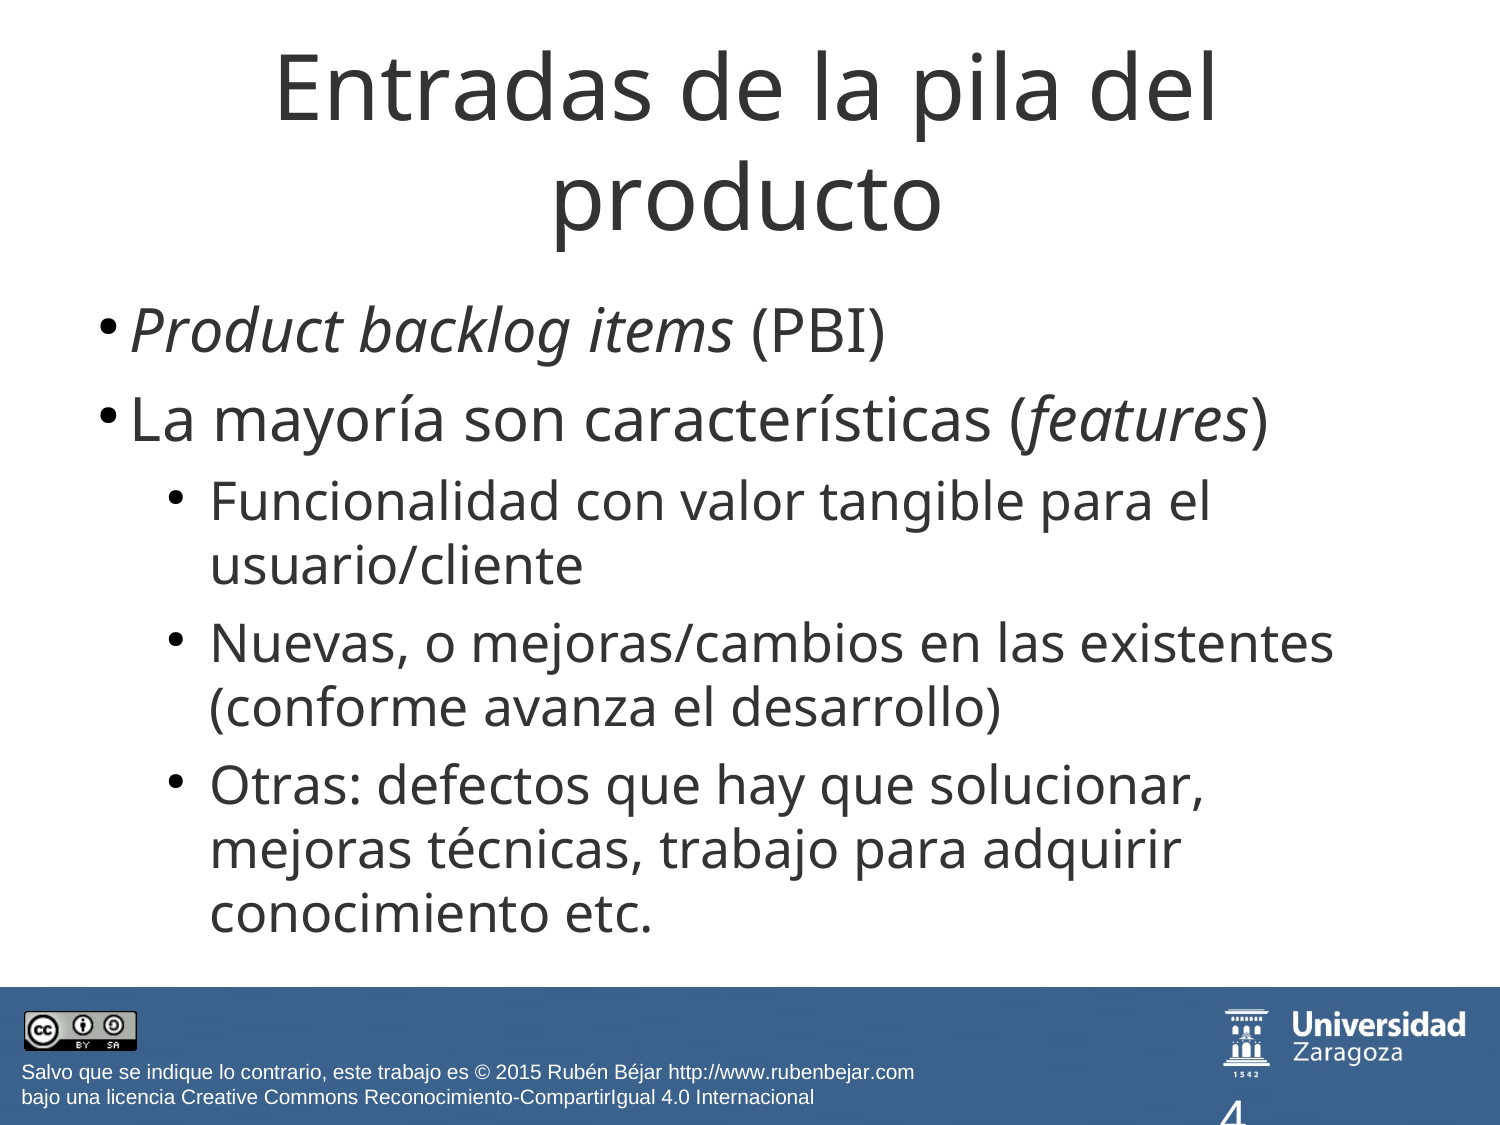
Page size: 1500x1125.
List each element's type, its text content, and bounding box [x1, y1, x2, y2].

list Product backlog items (PBI) La mayoría son características (features) Funcionalidad con valor tangible para el usuario/cliente Nuevas, o mejoras/cambios en las existentes (conforme avanza el desarrollo) Otras: defectos que hay que solucionar, mejoras técnicas, trabajo para adquirir conocimiento etc. [82, 283, 1418, 957]
title Entradas de la pila del producto [74, 21, 1420, 257]
picture [1224, 1107, 1236, 1124]
picture [0, 987, 1500, 1125]
